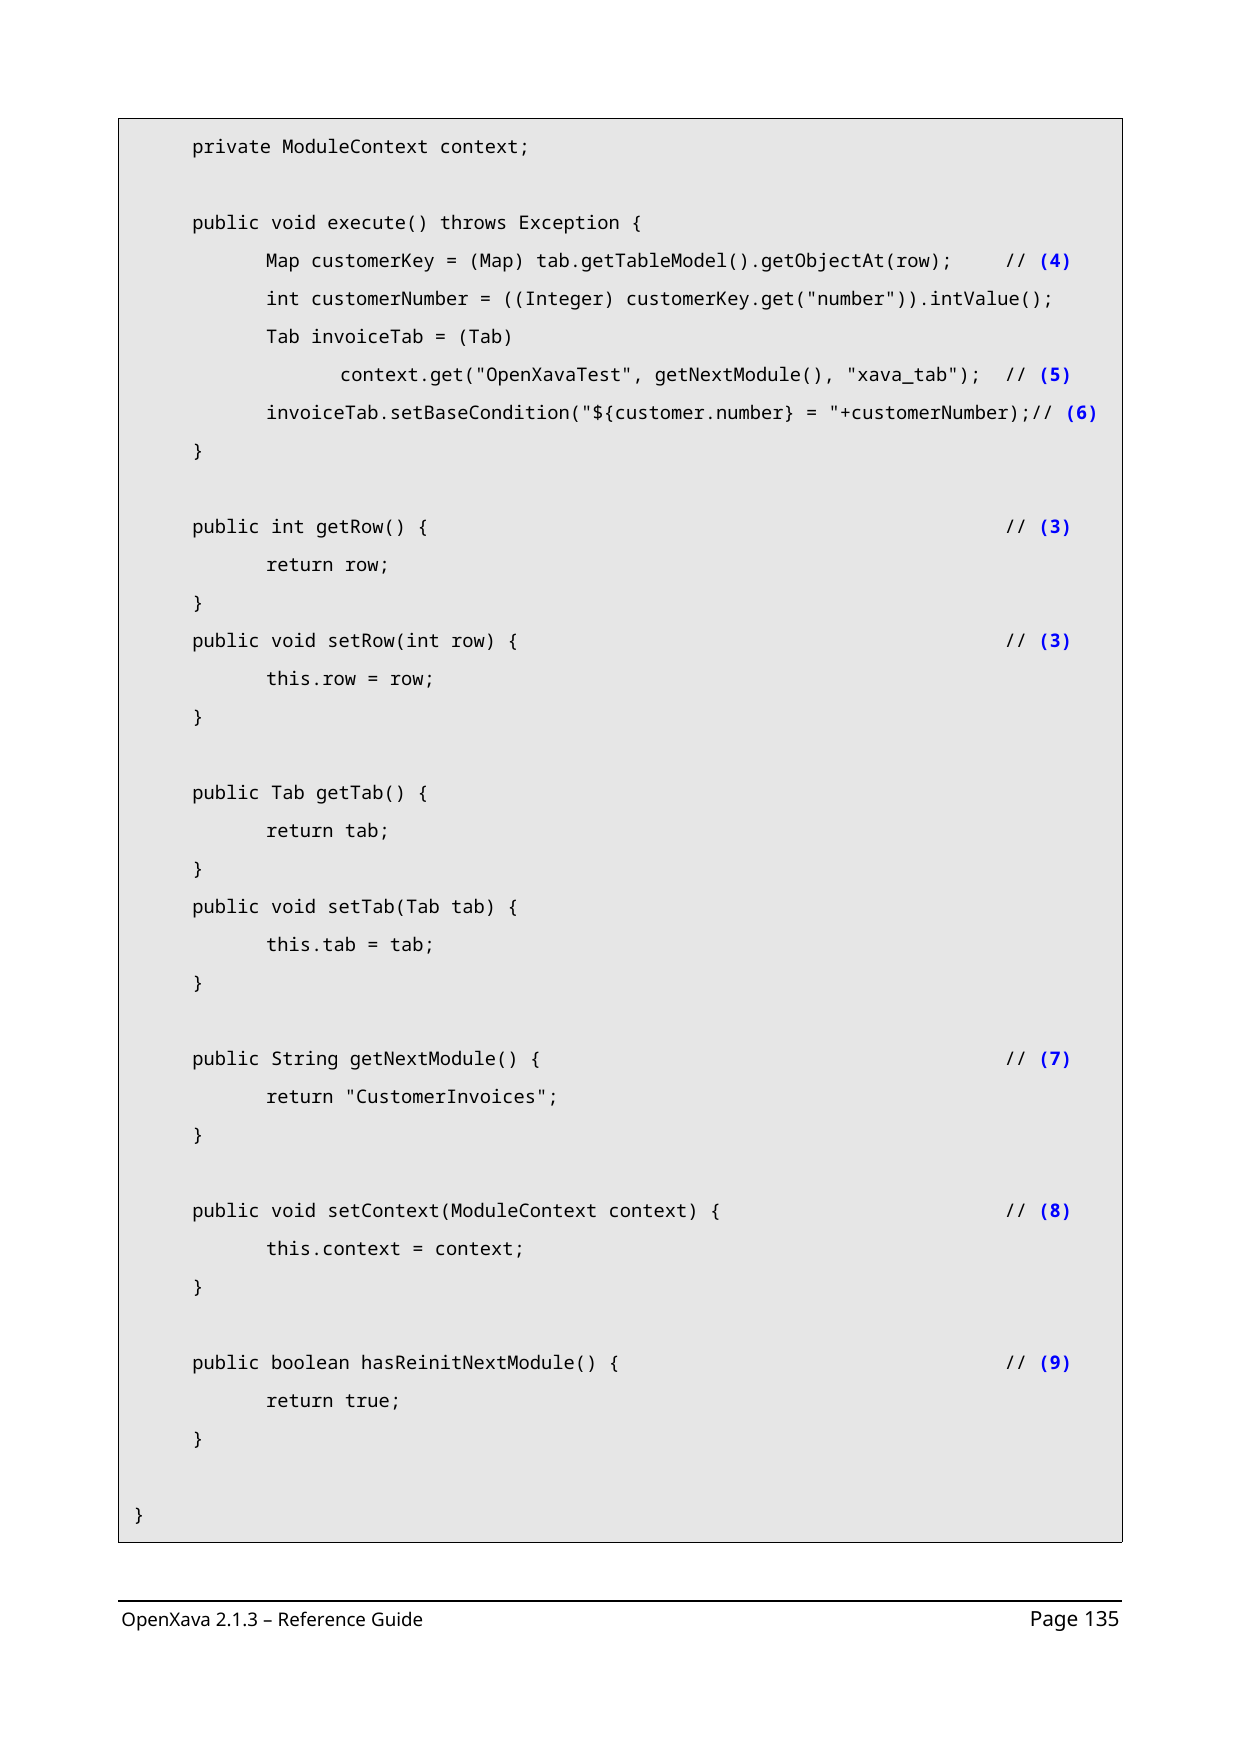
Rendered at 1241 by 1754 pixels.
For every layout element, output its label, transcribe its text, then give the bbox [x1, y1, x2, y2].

text private ModuleContext context; [119, 119, 1122, 156]
text public void setContext(ModuleContext context) { // (8) [119, 1183, 1122, 1221]
text public void setRow(int row) { // (3) [119, 612, 1122, 650]
text } [119, 1259, 1122, 1297]
text this.context = context; [119, 1221, 1122, 1259]
text } [119, 1411, 1122, 1449]
text } [119, 574, 1122, 612]
text } [119, 422, 1122, 460]
text } [119, 1487, 1122, 1542]
text Map customerKey = (Map) tab.getTableModel().getObjectAt(row); // (4) [119, 232, 1122, 270]
text Tab invoiceTab = (Tab) [119, 308, 1122, 346]
text return true; [119, 1373, 1122, 1411]
text return tab; [119, 802, 1122, 841]
text context.get("OpenXavaTest", getNextModule(), "xava_tab"); // (5) [119, 346, 1122, 384]
text public int getRow() { // (3) [119, 498, 1122, 536]
text } [119, 688, 1122, 726]
text invoiceTab.setBaseCondition("${customer.number} = "+customerNumber);// (6) [119, 384, 1122, 422]
text this.tab = tab; [119, 917, 1122, 954]
text public boolean hasReinitNextModule() { // (9) [119, 1335, 1122, 1373]
text } [119, 841, 1122, 878]
text public void execute() throws Exception { [119, 194, 1122, 232]
text return row; [119, 536, 1122, 574]
text public String getNextModule() { // (7) [119, 1031, 1122, 1069]
text } [119, 954, 1122, 993]
text this.row = row; [119, 650, 1122, 688]
text public void setTab(Tab tab) { [119, 878, 1122, 917]
text int customerNumber = ((Integer) customerKey.get("number")).intValue(); [119, 270, 1122, 308]
text return "CustomerInvoices"; [119, 1069, 1122, 1107]
text } [119, 1107, 1122, 1145]
text public Tab getTab() { [119, 764, 1122, 802]
